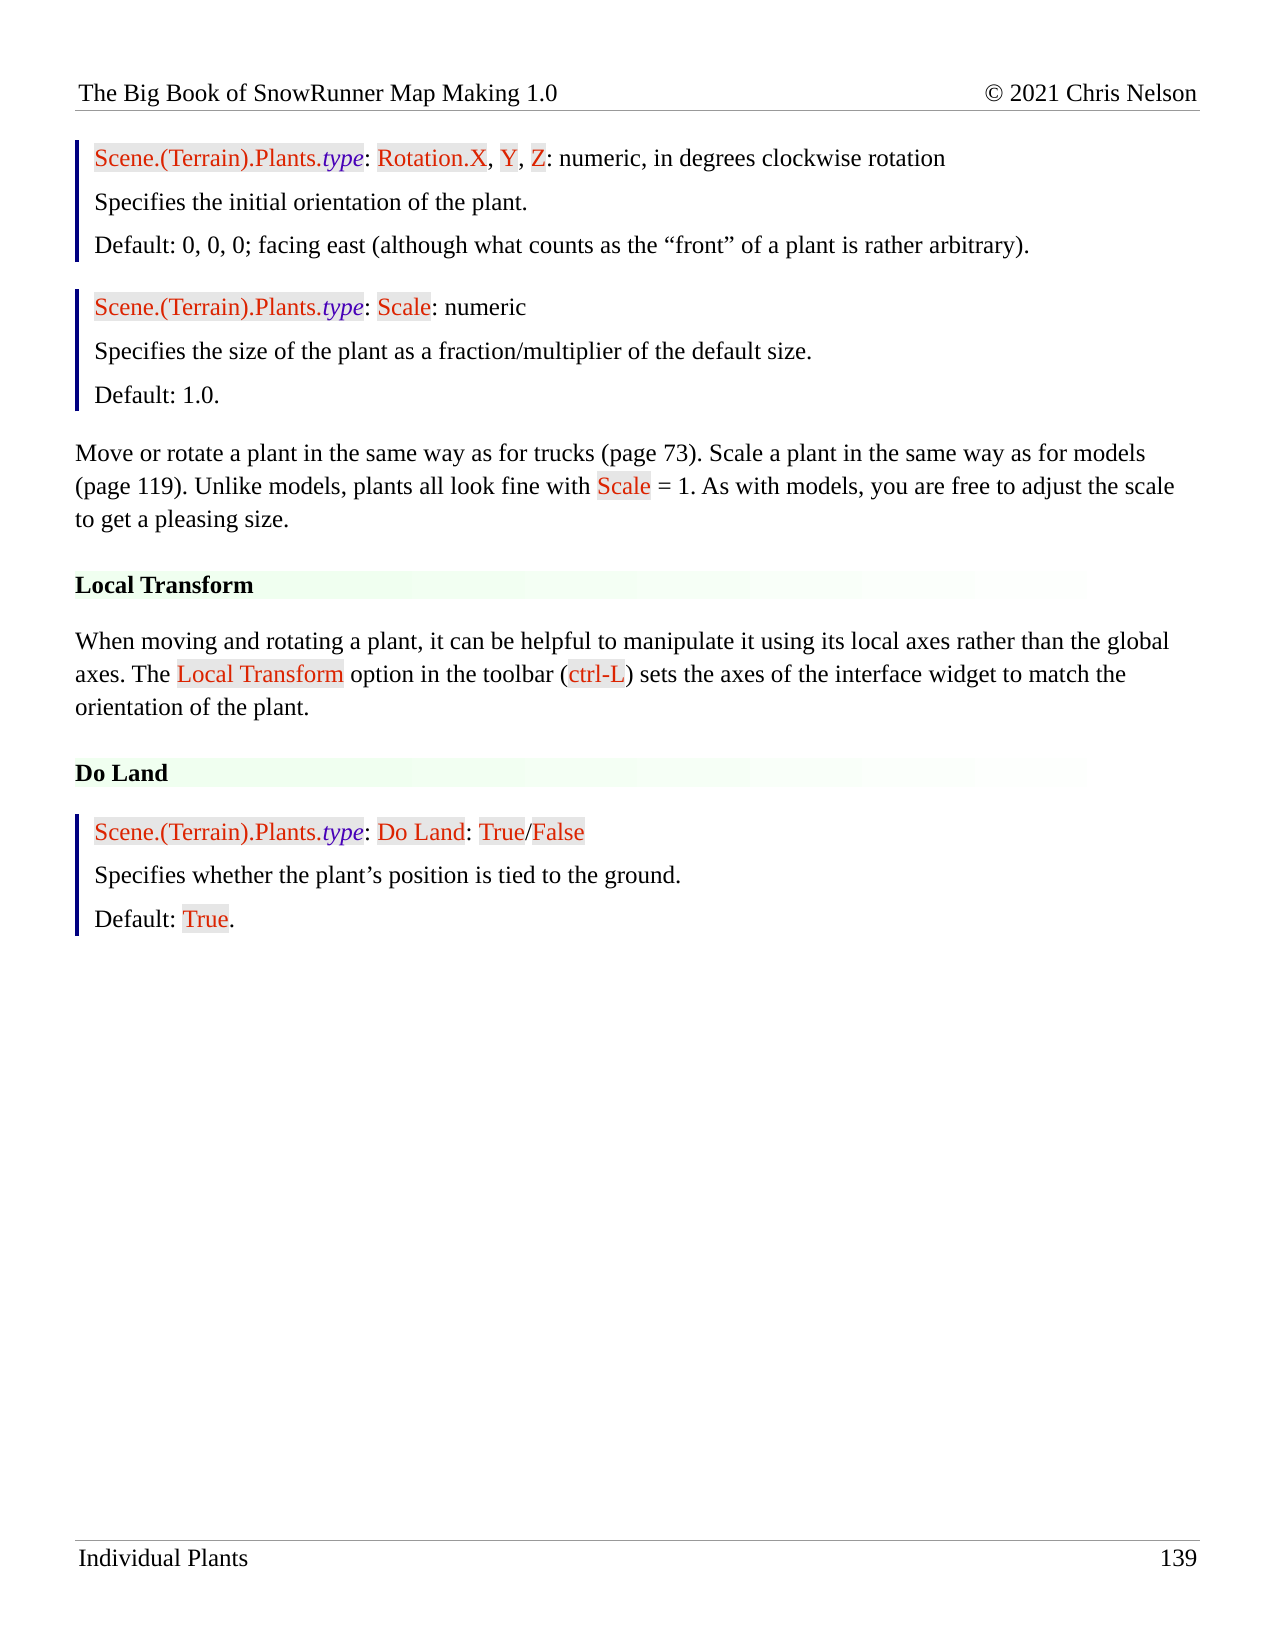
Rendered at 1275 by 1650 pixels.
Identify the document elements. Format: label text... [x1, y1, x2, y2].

text Default: True. [79, 901, 1200, 936]
text Scene.(Terrain).Plants.type: Scale: numeric [79, 289, 1200, 321]
subtitle Do Land [75, 758, 1200, 787]
text Scene.(Terrain).Plants.type: Rotation.X, Y, Z: numeric, in degrees clockwise rotation [79, 140, 1200, 172]
text Specifies whether the plant’s position is tied to the ground. [79, 857, 1200, 889]
text Move or rotate a plant in the same way as for trucks (page 73). Scale a plant in the same way as for models (page 119). Unlike models, plants all look fine with Scale = 1. As with models, you are free to adjust the scale to get a pleasing size. [75, 438, 1200, 533]
text Specifies the initial orientation of the plant. [79, 184, 1200, 215]
text Default: 1.0. [79, 377, 1200, 411]
text Scene.(Terrain).Plants.type: Do Land: True/False [79, 814, 1200, 845]
text Specifies the size of the plant as a fraction/multiplier of the default size. [79, 333, 1200, 365]
subtitle Local Transform [75, 571, 1200, 599]
text When moving and rotating a plant, it can be helpful to manipulate it using its local axes rather than the global axes. The Local Transform option in the toolbar (ctrl‑L) sets the axes of the interface widget to match the orientation of the plant. [75, 626, 1200, 721]
text Default: 0, 0, 0; facing east (although what counts as the “front” of a plant is rather arbitrary). [79, 227, 1200, 262]
